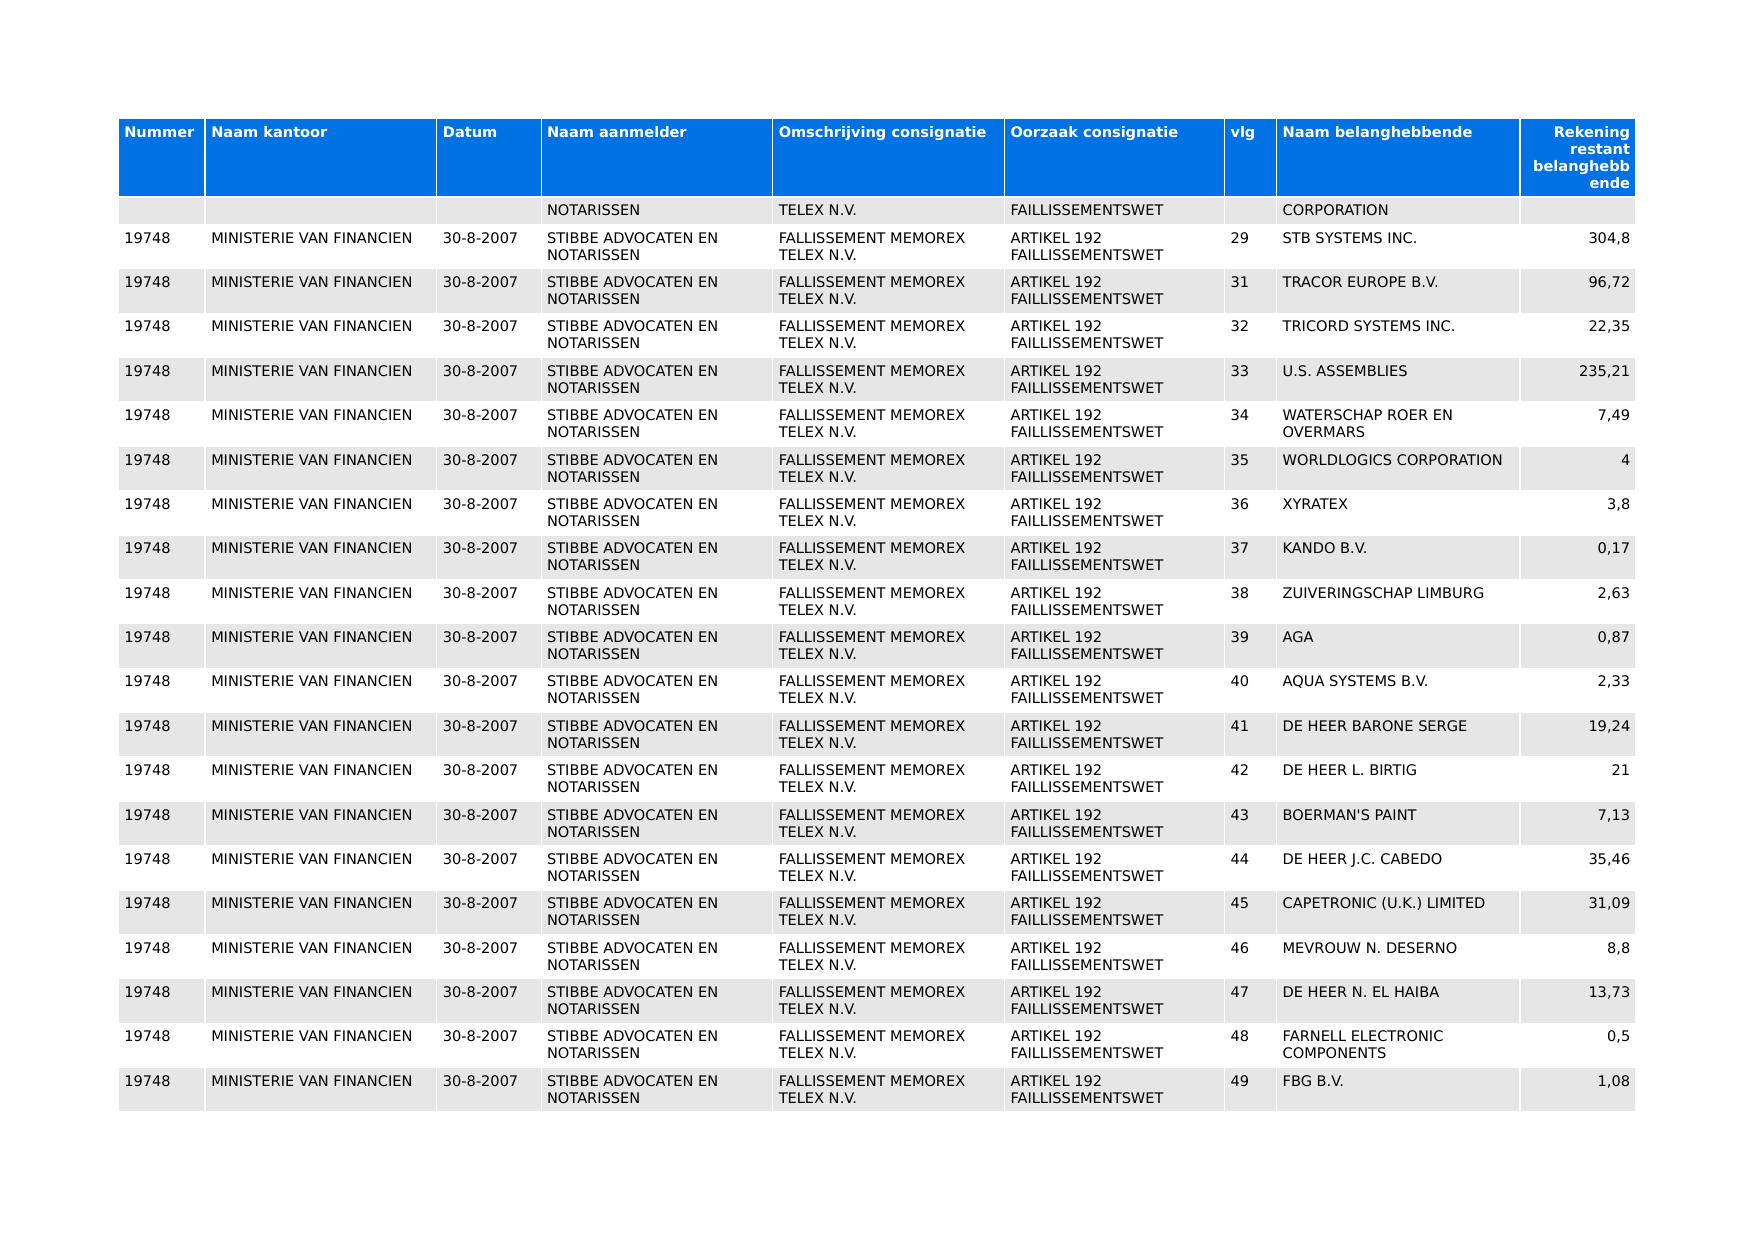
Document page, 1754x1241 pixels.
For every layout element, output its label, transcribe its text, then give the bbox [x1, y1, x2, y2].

table_cell ARTIKEL 192 FAILLISSEMENTSWET [1005, 580, 1224, 623]
table_cell MINISTERIE VAN FINANCIEN [206, 802, 436, 845]
table_cell 19748 [119, 447, 204, 490]
table_cell 42 [1225, 758, 1276, 801]
table_cell STIBBE ADVOCATEN EN NOTARISSEN [542, 314, 772, 357]
table_cell DE HEER BARONE SERGE [1277, 713, 1519, 756]
table_cell MINISTERIE VAN FINANCIEN [206, 225, 436, 268]
table_cell 43 [1225, 802, 1276, 845]
table_cell 30-8-2007 [437, 802, 541, 845]
table_cell AGA [1277, 624, 1519, 668]
table_cell ARTIKEL 192 FAILLISSEMENTSWET [1005, 846, 1224, 889]
table_cell 49 [1225, 1068, 1276, 1111]
table_cell WATERSCHAP ROER EN OVERMARS [1277, 403, 1519, 446]
table_cell 2,33 [1521, 669, 1635, 712]
table_cell FALLISSEMENT MEMOREX TELEX N.V. [773, 1024, 1004, 1067]
table_cell MINISTERIE VAN FINANCIEN [206, 891, 436, 934]
table_cell 7,49 [1521, 403, 1635, 446]
table_cell MINISTERIE VAN FINANCIEN [206, 536, 436, 579]
table_cell 19748 [119, 758, 204, 801]
table_cell ARTIKEL 192 FAILLISSEMENTSWET [1005, 758, 1224, 801]
table_cell 19748 [119, 269, 204, 313]
table_cell 3,8 [1521, 491, 1635, 534]
table_cell 19748 [119, 536, 204, 579]
table_header Datum [437, 119, 541, 196]
table_cell ARTIKEL 192 FAILLISSEMENTSWET [1005, 1024, 1224, 1067]
table_cell 19748 [119, 491, 204, 534]
table_cell TRACOR EUROPE B.V. [1277, 269, 1519, 313]
table_cell 30-8-2007 [437, 713, 541, 756]
table_cell 30-8-2007 [437, 580, 541, 623]
table_cell 19748 [119, 358, 204, 401]
table_cell 36 [1225, 491, 1276, 534]
table_cell 19748 [119, 314, 204, 357]
table_cell STIBBE ADVOCATEN EN NOTARISSEN [542, 1068, 772, 1111]
table_header Oorzaak consignatie [1005, 119, 1224, 196]
table_cell FALLISSEMENT MEMOREX TELEX N.V. [773, 758, 1004, 801]
table_cell 19748 [119, 624, 204, 668]
table_cell STIBBE ADVOCATEN EN NOTARISSEN [542, 758, 772, 801]
table_cell 45 [1225, 891, 1276, 934]
table_cell 19748 [119, 669, 204, 712]
table_cell 8,8 [1521, 935, 1635, 978]
table_cell 39 [1225, 624, 1276, 668]
table_cell FALLISSEMENT MEMOREX TELEX N.V. [773, 802, 1004, 845]
table_cell 30-8-2007 [437, 891, 541, 934]
table_cell CORPORATION [1277, 198, 1519, 224]
table_cell ARTIKEL 192 FAILLISSEMENTSWET [1005, 1068, 1224, 1111]
table_cell FALLISSEMENT MEMOREX TELEX N.V. [773, 935, 1004, 978]
table_cell FALLISSEMENT MEMOREX TELEX N.V. [773, 447, 1004, 490]
table_cell STIBBE ADVOCATEN EN NOTARISSEN [542, 935, 772, 978]
table_cell [437, 198, 541, 224]
table_cell STIBBE ADVOCATEN EN NOTARISSEN [542, 580, 772, 623]
table_cell FALLISSEMENT MEMOREX TELEX N.V. [773, 269, 1004, 313]
table_cell [206, 198, 436, 224]
table_cell FALLISSEMENT MEMOREX TELEX N.V. [773, 491, 1004, 534]
table_cell 30-8-2007 [437, 669, 541, 712]
table_cell 30-8-2007 [437, 314, 541, 357]
table_cell 29 [1225, 225, 1276, 268]
table_header Omschrijving consignatie [773, 119, 1004, 196]
table_cell 30-8-2007 [437, 225, 541, 268]
table_cell 31,09 [1521, 891, 1635, 934]
table_cell MINISTERIE VAN FINANCIEN [206, 403, 436, 446]
table_cell DE HEER L. BIRTIG [1277, 758, 1519, 801]
table_cell 34 [1225, 403, 1276, 446]
table_cell FALLISSEMENT MEMOREX TELEX N.V. [773, 846, 1004, 889]
table_cell ARTIKEL 192 FAILLISSEMENTSWET [1005, 269, 1224, 313]
table_header Naam aanmelder [542, 119, 772, 196]
table_cell 30-8-2007 [437, 447, 541, 490]
table_cell ARTIKEL 192 FAILLISSEMENTSWET [1005, 491, 1224, 534]
table_cell 2,63 [1521, 580, 1635, 623]
table_cell 19748 [119, 403, 204, 446]
table_cell ARTIKEL 192 FAILLISSEMENTSWET [1005, 314, 1224, 357]
table_cell MINISTERIE VAN FINANCIEN [206, 358, 436, 401]
table_cell MINISTERIE VAN FINANCIEN [206, 979, 436, 1023]
table_header Naam kantoor [206, 119, 436, 196]
table_cell STIBBE ADVOCATEN EN NOTARISSEN [542, 669, 772, 712]
table_cell 30-8-2007 [437, 1068, 541, 1111]
table_cell TRICORD SYSTEMS INC. [1277, 314, 1519, 357]
table_cell FALLISSEMENT MEMOREX TELEX N.V. [773, 358, 1004, 401]
table_cell 19748 [119, 1024, 204, 1067]
table_cell ARTIKEL 192 FAILLISSEMENTSWET [1005, 713, 1224, 756]
table_cell 35 [1225, 447, 1276, 490]
table_header Nummer [119, 119, 204, 196]
table_cell 21 [1521, 758, 1635, 801]
table_cell 19748 [119, 802, 204, 845]
table_cell 30-8-2007 [437, 846, 541, 889]
table_cell 7,13 [1521, 802, 1635, 845]
table_cell STIBBE ADVOCATEN EN NOTARISSEN [542, 713, 772, 756]
table_cell FALLISSEMENT MEMOREX TELEX N.V. [773, 314, 1004, 357]
table_cell 0,5 [1521, 1024, 1635, 1067]
table_cell ARTIKEL 192 FAILLISSEMENTSWET [1005, 536, 1224, 579]
table_cell 235,21 [1521, 358, 1635, 401]
table_cell CAPETRONIC (U.K.) LIMITED [1277, 891, 1519, 934]
table_cell 30-8-2007 [437, 758, 541, 801]
table_cell 19748 [119, 891, 204, 934]
table_cell 30-8-2007 [437, 1024, 541, 1067]
table_header Rekening restant belanghebbende [1521, 119, 1635, 196]
table_cell AQUA SYSTEMS B.V. [1277, 669, 1519, 712]
table_cell NOTARISSEN [542, 198, 772, 224]
table_cell DE HEER J.C. CABEDO [1277, 846, 1519, 889]
table_cell MINISTERIE VAN FINANCIEN [206, 314, 436, 357]
table_cell ARTIKEL 192 FAILLISSEMENTSWET [1005, 891, 1224, 934]
table_cell 22,35 [1521, 314, 1635, 357]
table_cell FALLISSEMENT MEMOREX TELEX N.V. [773, 979, 1004, 1023]
table_cell FALLISSEMENT MEMOREX TELEX N.V. [773, 225, 1004, 268]
table_cell 19748 [119, 713, 204, 756]
table_cell 19748 [119, 935, 204, 978]
table_cell 38 [1225, 580, 1276, 623]
table_cell STIBBE ADVOCATEN EN NOTARISSEN [542, 979, 772, 1023]
table_cell 44 [1225, 846, 1276, 889]
table_cell 0,17 [1521, 536, 1635, 579]
table_cell FALLISSEMENT MEMOREX TELEX N.V. [773, 891, 1004, 934]
table_cell 19748 [119, 846, 204, 889]
table_cell STIBBE ADVOCATEN EN NOTARISSEN [542, 403, 772, 446]
table_cell 30-8-2007 [437, 269, 541, 313]
table_cell 13,73 [1521, 979, 1635, 1023]
table_cell 40 [1225, 669, 1276, 712]
table_cell MINISTERIE VAN FINANCIEN [206, 846, 436, 889]
table_cell STIBBE ADVOCATEN EN NOTARISSEN [542, 624, 772, 668]
table_cell 19,24 [1521, 713, 1635, 756]
table_cell FALLISSEMENT MEMOREX TELEX N.V. [773, 403, 1004, 446]
table_cell STB SYSTEMS INC. [1277, 225, 1519, 268]
table_cell 30-8-2007 [437, 935, 541, 978]
table_cell MINISTERIE VAN FINANCIEN [206, 1024, 436, 1067]
table_cell 32 [1225, 314, 1276, 357]
table_cell 35,46 [1521, 846, 1635, 889]
table_cell 30-8-2007 [437, 491, 541, 534]
table_cell FARNELL ELECTRONIC COMPONENTS [1277, 1024, 1519, 1067]
table_cell ARTIKEL 192 FAILLISSEMENTSWET [1005, 225, 1224, 268]
table_cell FALLISSEMENT MEMOREX TELEX N.V. [773, 536, 1004, 579]
table_cell 47 [1225, 979, 1276, 1023]
table_cell MINISTERIE VAN FINANCIEN [206, 669, 436, 712]
table_header Naam belanghebbende [1277, 119, 1519, 196]
table_cell ARTIKEL 192 FAILLISSEMENTSWET [1005, 358, 1224, 401]
table_cell 19748 [119, 580, 204, 623]
table_header vlg [1225, 119, 1276, 196]
table_cell 30-8-2007 [437, 536, 541, 579]
table_cell 48 [1225, 1024, 1276, 1067]
table_cell 304,8 [1521, 225, 1635, 268]
table_cell 4 [1521, 447, 1635, 490]
table_cell MINISTERIE VAN FINANCIEN [206, 491, 436, 534]
table_cell ARTIKEL 192 FAILLISSEMENTSWET [1005, 802, 1224, 845]
table_cell FAILLISSEMENTSWET [1005, 198, 1224, 224]
table_cell 30-8-2007 [437, 358, 541, 401]
table_cell ARTIKEL 192 FAILLISSEMENTSWET [1005, 979, 1224, 1023]
table_cell BOERMAN'S PAINT [1277, 802, 1519, 845]
table_cell FBG B.V. [1277, 1068, 1519, 1111]
table_cell ARTIKEL 192 FAILLISSEMENTSWET [1005, 669, 1224, 712]
table_cell STIBBE ADVOCATEN EN NOTARISSEN [542, 269, 772, 313]
table_cell KANDO B.V. [1277, 536, 1519, 579]
table_cell ARTIKEL 192 FAILLISSEMENTSWET [1005, 935, 1224, 978]
table_cell MINISTERIE VAN FINANCIEN [206, 1068, 436, 1111]
table_cell 30-8-2007 [437, 403, 541, 446]
table_cell MINISTERIE VAN FINANCIEN [206, 758, 436, 801]
table_cell MINISTERIE VAN FINANCIEN [206, 624, 436, 668]
table_cell ZUIVERINGSCHAP LIMBURG [1277, 580, 1519, 623]
table_cell MEVROUW N. DESERNO [1277, 935, 1519, 978]
table_cell 33 [1225, 358, 1276, 401]
table_cell STIBBE ADVOCATEN EN NOTARISSEN [542, 1024, 772, 1067]
table_cell STIBBE ADVOCATEN EN NOTARISSEN [542, 891, 772, 934]
table_cell ARTIKEL 192 FAILLISSEMENTSWET [1005, 403, 1224, 446]
table_cell ARTIKEL 192 FAILLISSEMENTSWET [1005, 447, 1224, 490]
table_cell STIBBE ADVOCATEN EN NOTARISSEN [542, 447, 772, 490]
table_cell DE HEER N. EL HAIBA [1277, 979, 1519, 1023]
table_cell WORLDLOGICS CORPORATION [1277, 447, 1519, 490]
table_cell STIBBE ADVOCATEN EN NOTARISSEN [542, 536, 772, 579]
table_cell 1,08 [1521, 1068, 1635, 1111]
table_cell STIBBE ADVOCATEN EN NOTARISSEN [542, 802, 772, 845]
table_cell MINISTERIE VAN FINANCIEN [206, 713, 436, 756]
table_cell FALLISSEMENT MEMOREX TELEX N.V. [773, 713, 1004, 756]
table_cell MINISTERIE VAN FINANCIEN [206, 447, 436, 490]
table_cell 31 [1225, 269, 1276, 313]
table_cell MINISTERIE VAN FINANCIEN [206, 269, 436, 313]
table_cell ARTIKEL 192 FAILLISSEMENTSWET [1005, 624, 1224, 668]
table_cell 46 [1225, 935, 1276, 978]
table_cell STIBBE ADVOCATEN EN NOTARISSEN [542, 846, 772, 889]
table_cell U.S. ASSEMBLIES [1277, 358, 1519, 401]
table_cell STIBBE ADVOCATEN EN NOTARISSEN [542, 225, 772, 268]
table_cell 30-8-2007 [437, 979, 541, 1023]
table_cell 41 [1225, 713, 1276, 756]
table_cell [1521, 198, 1635, 224]
table_cell TELEX N.V. [773, 198, 1004, 224]
table_cell [1225, 198, 1276, 224]
table_cell 19748 [119, 1068, 204, 1111]
table_cell MINISTERIE VAN FINANCIEN [206, 935, 436, 978]
table_cell STIBBE ADVOCATEN EN NOTARISSEN [542, 358, 772, 401]
table_cell FALLISSEMENT MEMOREX TELEX N.V. [773, 624, 1004, 668]
table_cell STIBBE ADVOCATEN EN NOTARISSEN [542, 491, 772, 534]
table_cell 19748 [119, 225, 204, 268]
table_cell FALLISSEMENT MEMOREX TELEX N.V. [773, 580, 1004, 623]
table_cell FALLISSEMENT MEMOREX TELEX N.V. [773, 669, 1004, 712]
table_cell FALLISSEMENT MEMOREX TELEX N.V. [773, 1068, 1004, 1111]
table_cell MINISTERIE VAN FINANCIEN [206, 580, 436, 623]
table_cell 30-8-2007 [437, 624, 541, 668]
table_cell [119, 198, 204, 224]
table_cell 0,87 [1521, 624, 1635, 668]
table_cell 19748 [119, 979, 204, 1023]
table_cell XYRATEX [1277, 491, 1519, 534]
table_cell 37 [1225, 536, 1276, 579]
table_cell 96,72 [1521, 269, 1635, 313]
